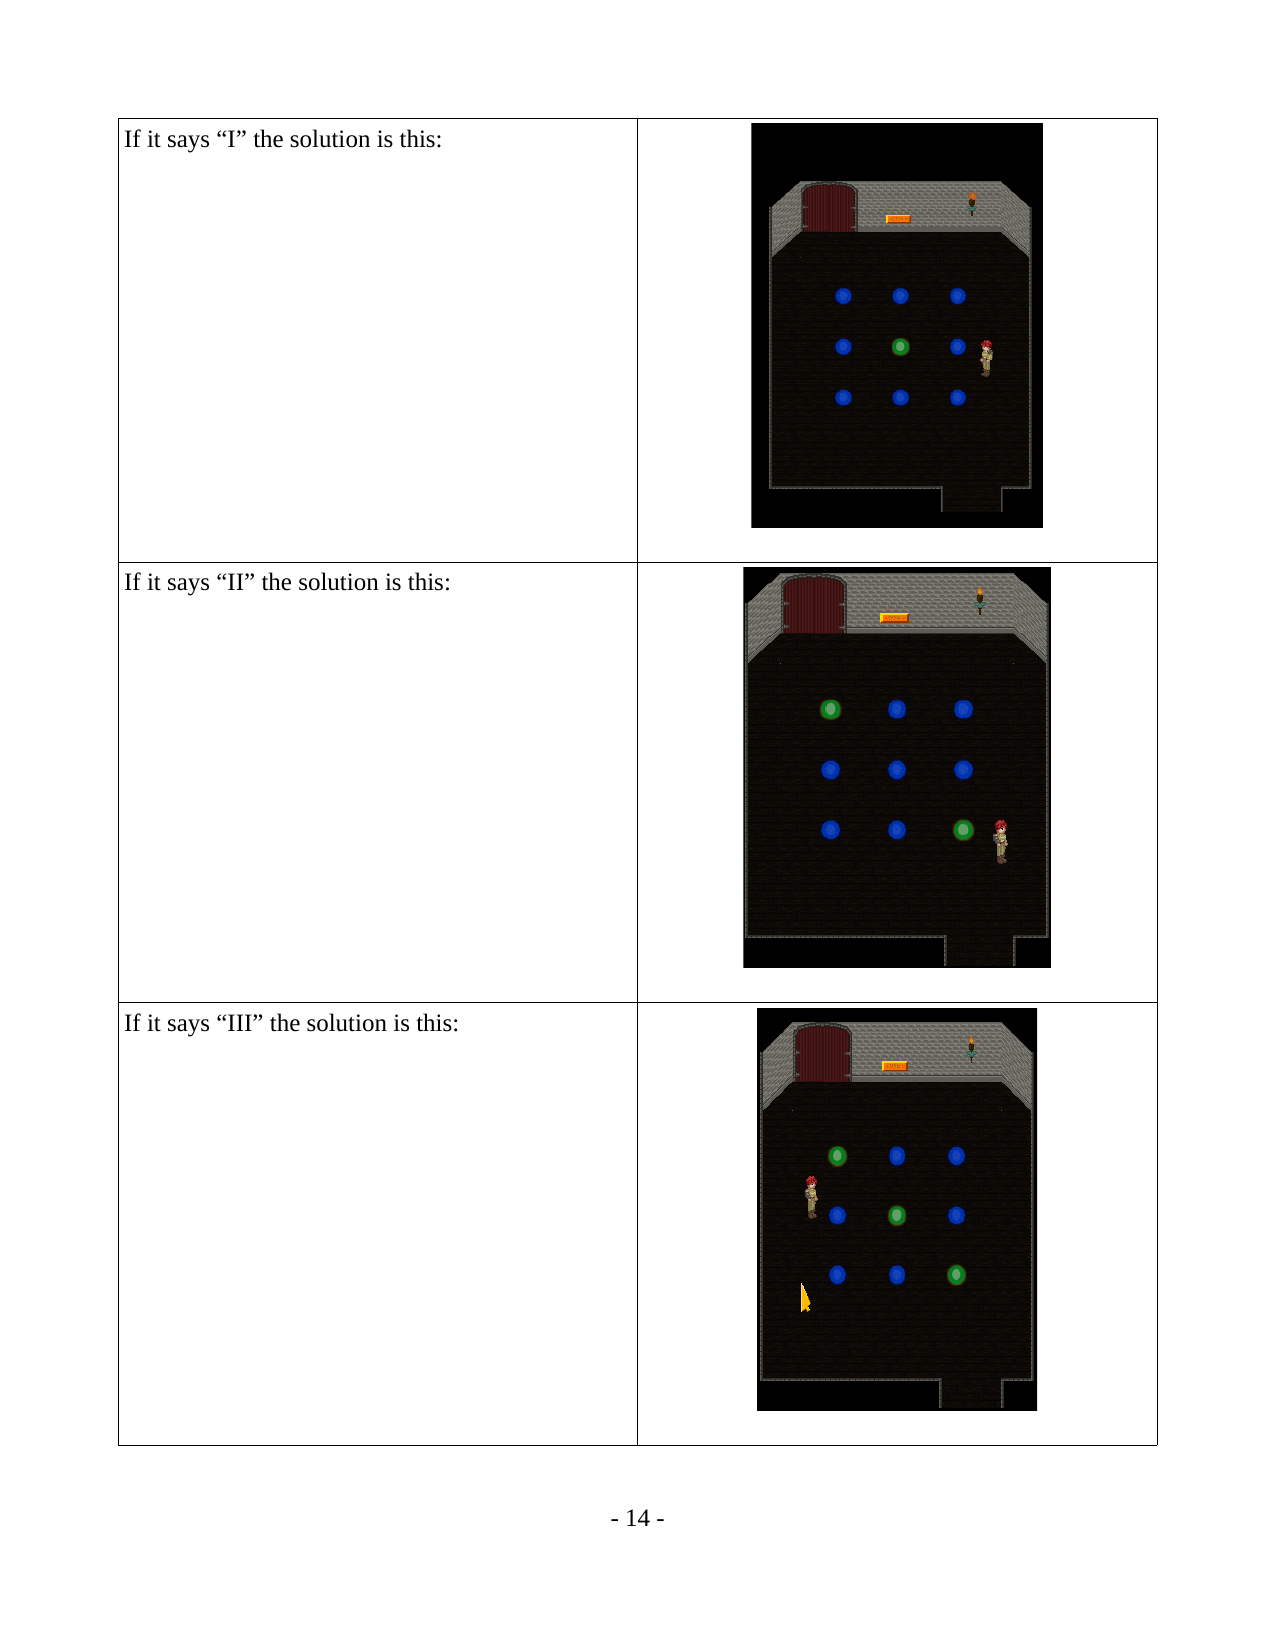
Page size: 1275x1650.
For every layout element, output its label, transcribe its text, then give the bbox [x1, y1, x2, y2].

table_cell [638, 563, 1157, 567]
table_cell If it says “II” the solution is this: [119, 563, 637, 1002]
picture [751, 123, 1043, 528]
table_cell [638, 568, 1157, 1002]
table_header [638, 119, 1157, 562]
table_cell [638, 1003, 1157, 1445]
picture [757, 1008, 1038, 1411]
table_header If it says “I” the solution is this: [119, 119, 637, 562]
picture [743, 567, 1051, 968]
table_cell If it says “III” the solution is this: [119, 1003, 637, 1445]
